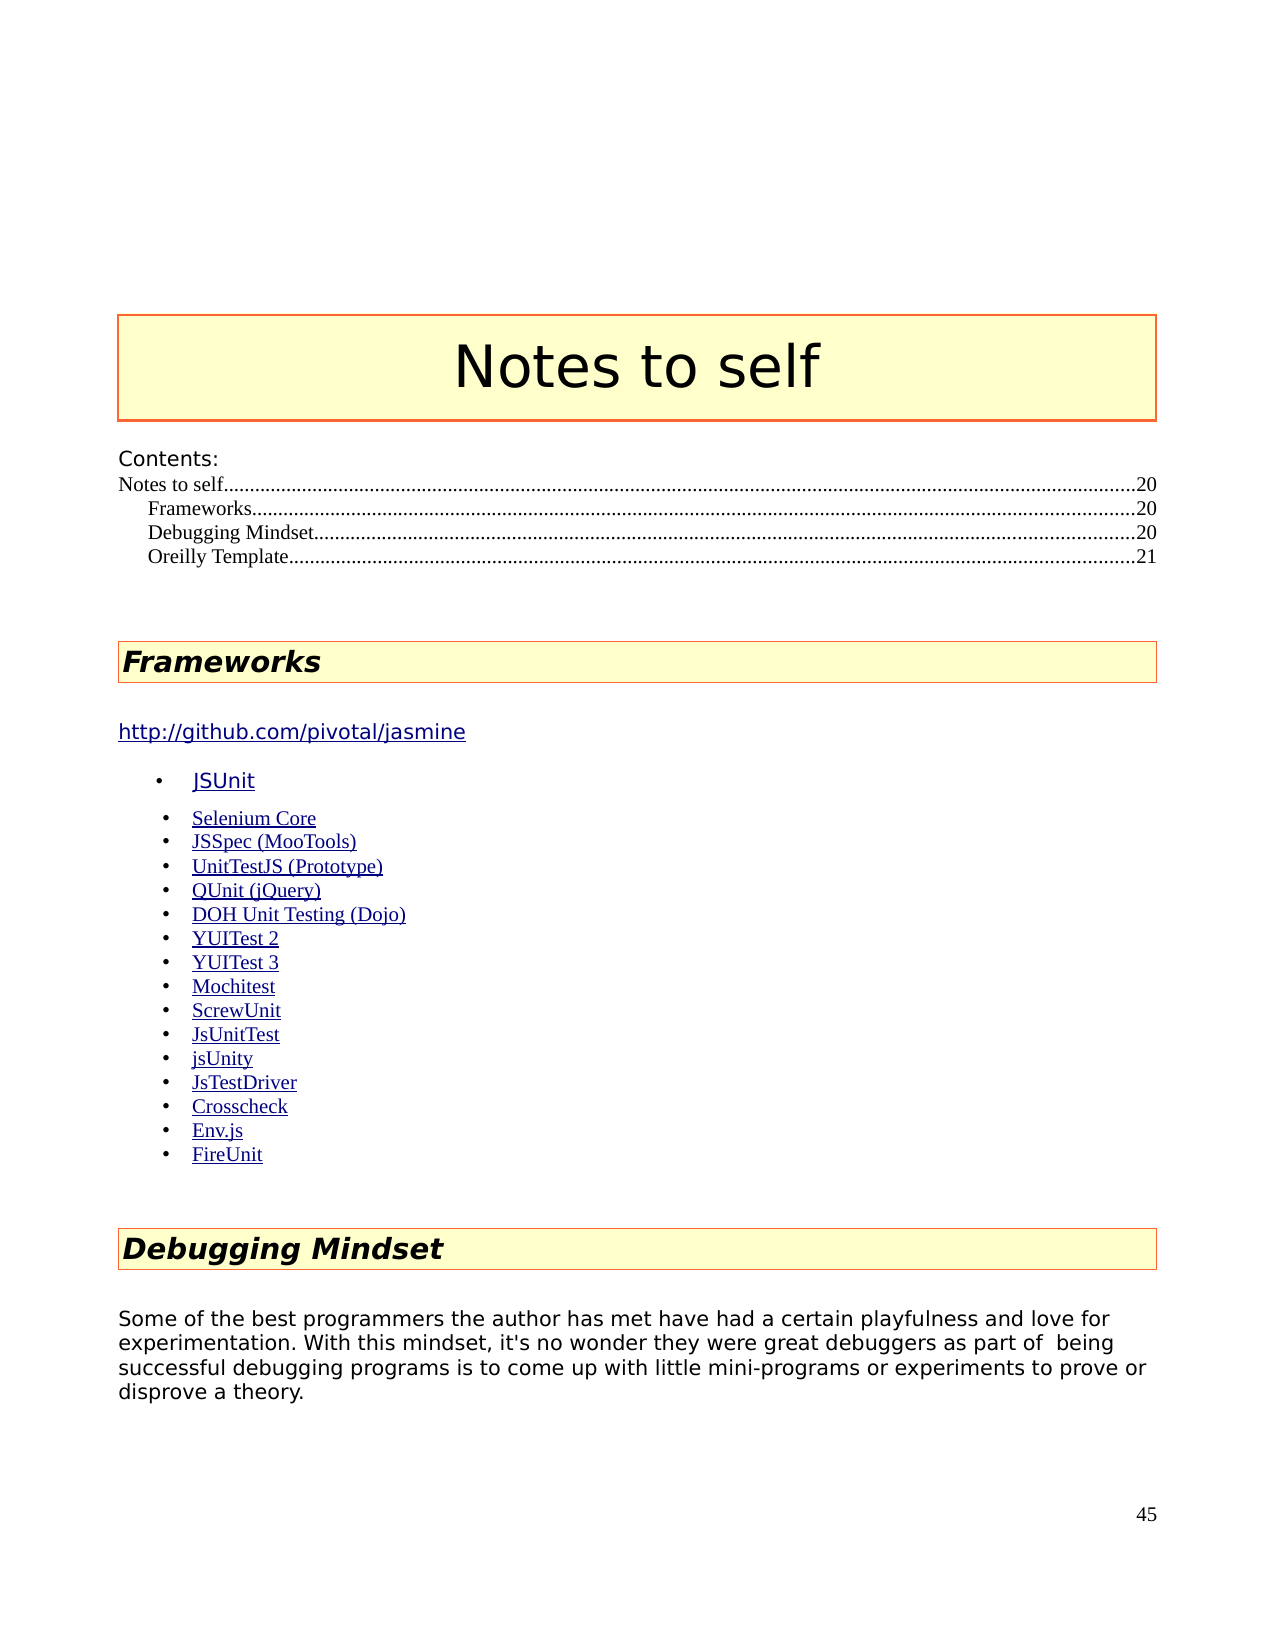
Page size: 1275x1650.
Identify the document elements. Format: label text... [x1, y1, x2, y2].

subtitle Frameworks [119, 642, 1156, 682]
list FireUnit [162, 1142, 1157, 1166]
text Frameworks 20 [148, 496, 1157, 519]
text Contents: [118, 447, 1157, 471]
list Selenium Core [162, 805, 1157, 829]
text Some of the best programmers the author has met have had a certain playfulness and love for experimentation. With this mindset, it's no wonder they were great debuggers as part of being successful debugging programs is to come up with little mini-programs or experiments to prove or disprove a theory. [118, 1307, 1157, 1404]
text Notes to self 20 [118, 471, 1157, 496]
list Env.js [162, 1118, 1157, 1142]
list jsUnity [162, 1046, 1157, 1070]
text Debugging Mindset 20 [148, 519, 1157, 544]
text Oreilly Template 21 [148, 544, 1157, 568]
list QUnit (jQuery) [162, 878, 1157, 902]
list JsTestDriver [162, 1070, 1157, 1094]
list UnitTestJS (Prototype) [162, 853, 1157, 878]
list YUITest 3 [162, 950, 1157, 974]
text http://github.com/pivotal/jasmine [118, 720, 1157, 744]
subtitle Debugging Mindset [119, 1229, 1156, 1269]
list DOH Unit Testing (Dojo) [162, 902, 1157, 926]
list Crosscheck [162, 1094, 1157, 1118]
subtitle Notes to self [119, 316, 1155, 419]
list Mochitest [162, 974, 1157, 998]
list JsUnitTest [162, 1022, 1157, 1046]
list JSUnit [156, 769, 1157, 793]
list YUITest 2 [162, 926, 1157, 950]
list JSSpec (MooTools) [162, 829, 1157, 853]
list ScrewUnit [162, 998, 1157, 1022]
